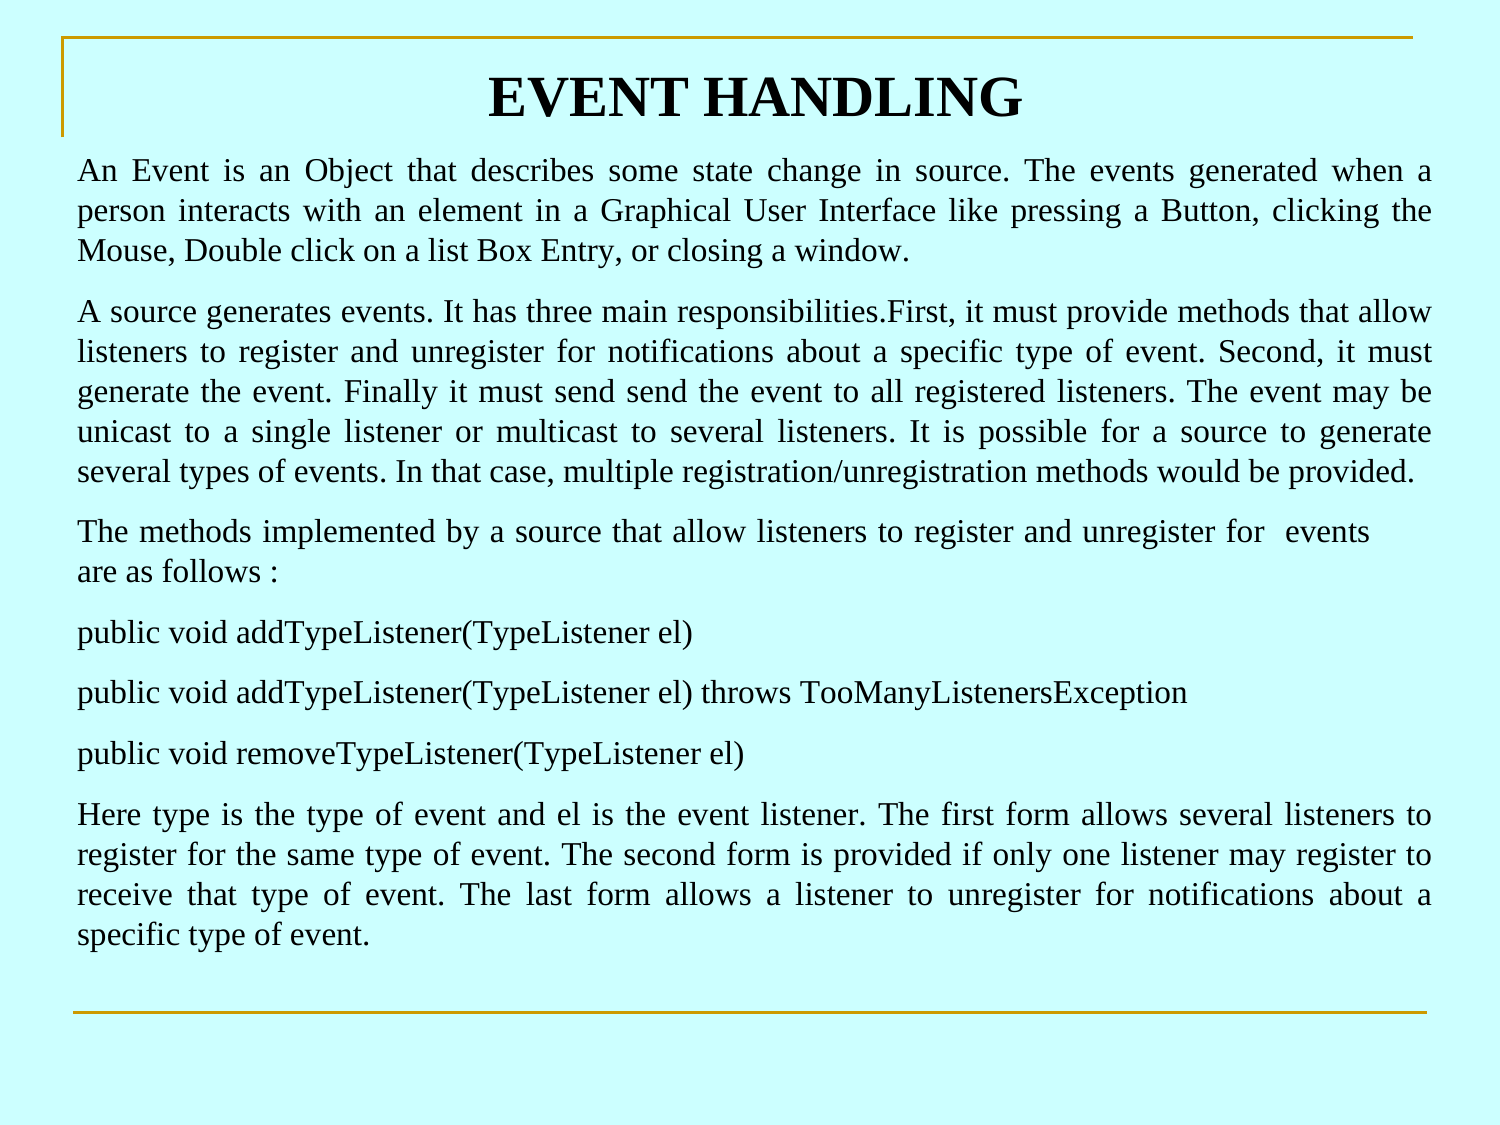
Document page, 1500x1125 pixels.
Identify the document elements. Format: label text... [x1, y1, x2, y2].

text_box EVENT HANDLING An Event is an Object that describes some state change in source. The events generated when a person interacts with an element in a Graphical User Interface like pressing a Button, clicking the Mouse, Double click on a list Box Entry, or closing a window. A source generates events. It has three main responsibilities.First, it must provide methods that allow listeners to register and unregister for notifications about a specific type of event. Second, it must generate the event. Finally it must send send the event to all registered listeners. The event may be unicast to a single listener or multicast to several listeners. It is possible for a source to generate several types of events. In that case, multiple registration/unregistration methods would be provided. The methods implemented by a source that allow listeners to register and unregister for events are as follows : public void addTypeListener(TypeListener el) public void addTypeListener(TypeListener el) throws TooManyListenersException public void removeTypeListener(TypeListener el) Here type is the type of event and el is the event listener. The first form allows several listeners to register for the same type of event. The second form is provided if only one listener may register to receive that type of event. The last form allows a listener to unregister for notifications about a specific type of event. [62, 50, 1450, 1021]
